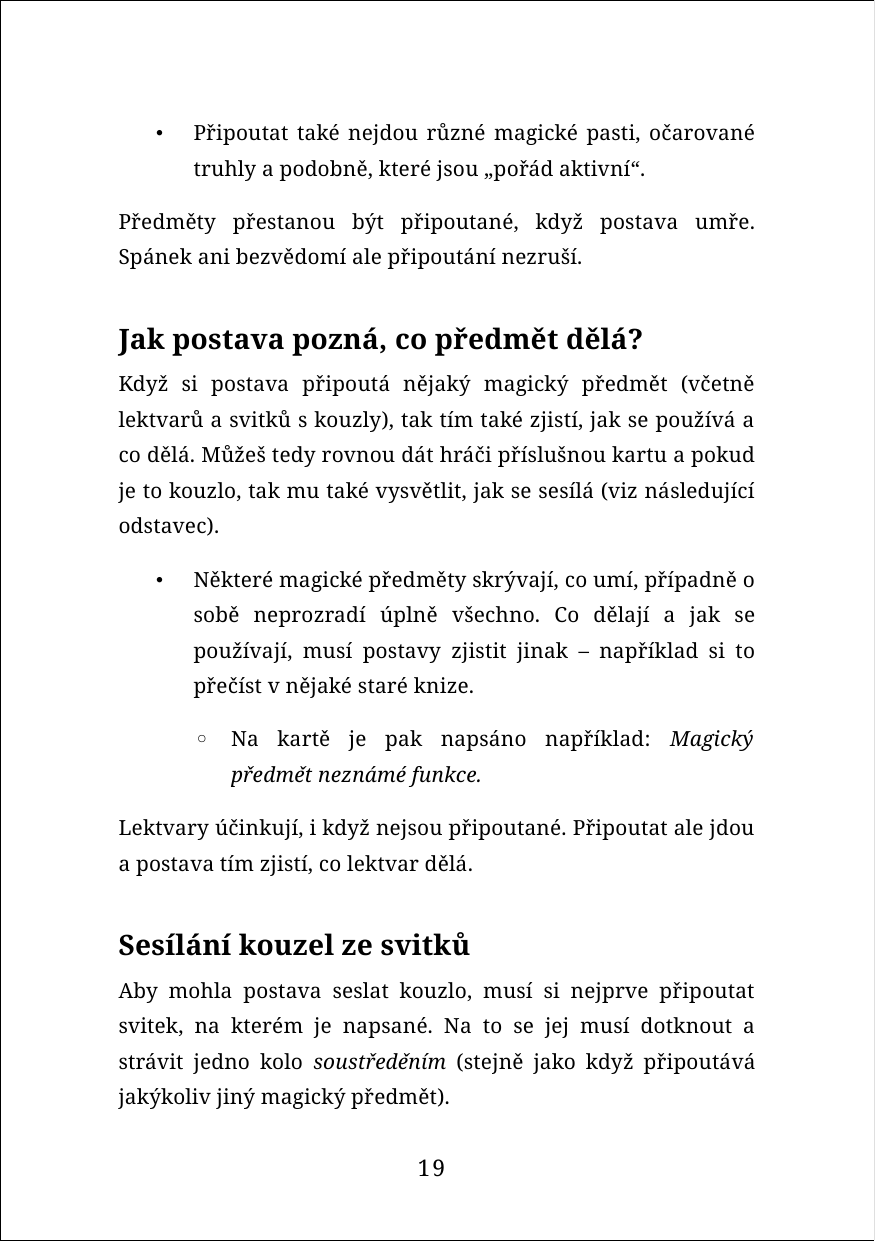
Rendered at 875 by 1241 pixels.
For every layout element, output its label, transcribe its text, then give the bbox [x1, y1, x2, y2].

list Některé magické předměty skrývají, co umí, případně o sobě neprozradí úplně všechno. Co dělají a jak se používají, musí postavy zjistit jinak – například si to přečíst v nějaké staré knize. [156, 565, 756, 700]
text Lektvary účinkují, i když nejsou připoutané. Připoutat ale jdou a postava tím zjistí, co lektvar dělá. [118, 813, 756, 877]
list Připoutat také nejdou různé magické pasti, očarované truhly a podobně, které jsou „pořád aktivní“. [156, 118, 756, 182]
list Na kartě je pak napsáno například: Magický předmět neznámé funkce. [193, 724, 756, 788]
subtitle Sesílání kouzel ze svitků [118, 926, 756, 964]
text Předměty přestanou být připoutané, když postava umře. Spánek ani bezvědomí ale připoutání nezruší. [118, 207, 756, 271]
text Aby mohla postava seslat kouzlo, musí si nejprve připoutat svitek, na kterém je napsané. Na to se jej musí dotknout a strávit jedno kolo soustředěním (stejně jako když připoutává jakýkoliv jiný magický předmět). [118, 976, 756, 1111]
subtitle Jak postava pozná, co předmět dělá? [118, 319, 756, 358]
text Když si postava připoutá nějaký magický předmět (včetně lektvarů a svitků s kouzly), tak tím také zjistí, jak se používá a co dělá. Můžeš tedy rovnou dát hráči příslušnou kartu a pokud je to kouzlo, tak mu také vysvětlit, jak se sesílá (viz následující odstavec). [118, 369, 756, 540]
